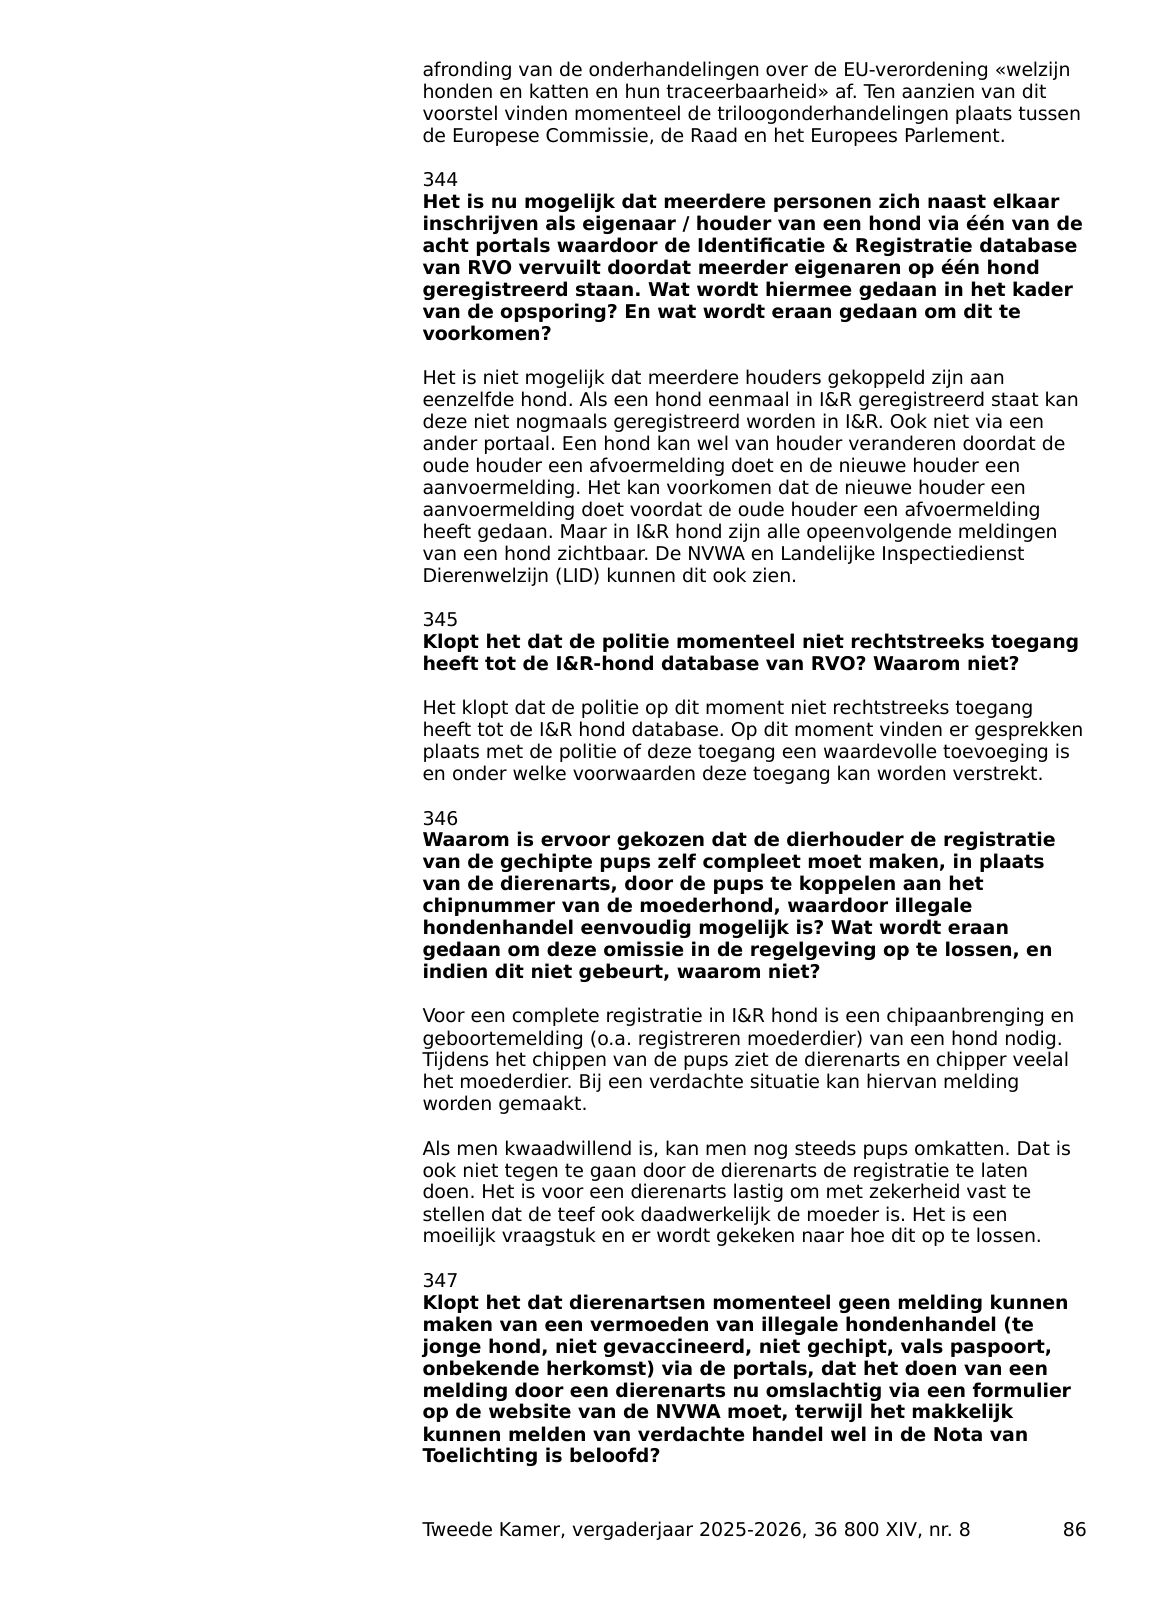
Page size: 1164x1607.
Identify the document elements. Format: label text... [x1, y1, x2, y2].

text Waarom is ervoor gekozen dat de dierhouder de registratie van de gechipte pups zelf compleet moet maken, in plaats van de dierenarts, door de pups te koppelen aan het chipnummer van de moederhond, waardoor illegale hondenhandel eenvoudig mogelijk is? Wat wordt eraan gedaan om deze omissie in de regelgeving op te lossen, en indien dit niet gebeurt, waarom niet? [422, 829, 1087, 983]
text 344 [422, 169, 1087, 191]
text 346 [422, 807, 1087, 829]
text Voor een complete registratie in I&R hond is een chipaanbrenging en geboortemelding (o.a. registreren moederdier) van een hond nodig. Tijdens het chippen van de pups ziet de dierenarts en chipper veelal het moederdier. Bij een verdachte situatie kan hiervan melding worden gemaakt. [422, 1005, 1087, 1115]
text Klopt het dat dierenartsen momenteel geen melding kunnen maken van een vermoeden van illegale hondenhandel (te jonge hond, niet gevaccineerd, niet gechipt, vals paspoort, onbekende herkomst) via de portals, dat het doen van een melding door een dierenarts nu omslachtig via een formulier op de website van de NVWA moet, terwijl het makkelijk kunnen melden van verdachte handel wel in de Nota van Toelichting is beloofd? [422, 1292, 1087, 1467]
text afronding van de onderhandelingen over de EU-verordening «welzijn honden en katten en hun traceerbaarheid» af. Ten aanzien van dit voorstel vinden momenteel de triloogonderhandelingen plaats tussen de Europese Commissie, de Raad en het Europees Parlement. [422, 59, 1087, 147]
text Als men kwaadwillend is, kan men nog steeds pups omkatten. Dat is ook niet tegen te gaan door de dierenarts de registratie te laten doen. Het is voor een dierenarts lastig om met zekerheid vast te stellen dat de teef ook daadwerkelijk de moeder is. Het is een moeilijk vraagstuk en er wordt gekeken naar hoe dit op te lossen. [422, 1137, 1087, 1247]
text Het is niet mogelijk dat meerdere houders gekoppeld zijn aan eenzelfde hond. Als een hond eenmaal in I&R geregistreerd staat kan deze niet nogmaals geregistreerd worden in I&R. Ook niet via een ander portaal. Een hond kan wel van houder veranderen doordat de oude houder een afvoermelding doet en de nieuwe houder een aanvoermelding. Het kan voorkomen dat de nieuwe houder een aanvoermelding doet voordat de oude houder een afvoermelding heeft gedaan. Maar in I&R hond zijn alle opeenvolgende meldingen van een hond zichtbaar. De NVWA en Landelijke Inspectiedienst Dierenwelzijn (LID) kunnen dit ook zien. [422, 367, 1087, 587]
text 347 [422, 1269, 1087, 1292]
text Het is nu mogelijk dat meerdere personen zich naast elkaar inschrijven als eigenaar / houder van een hond via één van de acht portals waardoor de Identificatie & Registratie database van RVO vervuilt doordat meerder eigenaren op één hond geregistreerd staan. Wat wordt hiermee gedaan in het kader van de opsporing? En wat wordt eraan gedaan om dit te voorkomen? [422, 191, 1087, 345]
text 345 [422, 609, 1087, 631]
text Het klopt dat de politie op dit moment niet rechtstreeks toegang heeft tot de I&R hond database. Op dit moment vinden er gesprekken plaats met de politie of deze toegang een waardevolle toevoeging is en onder welke voorwaarden deze toegang kan worden verstrekt. [422, 697, 1087, 785]
text Klopt het dat de politie momenteel niet rechtstreeks toegang heeft tot de I&R-hond database van RVO? Waarom niet? [422, 631, 1087, 675]
